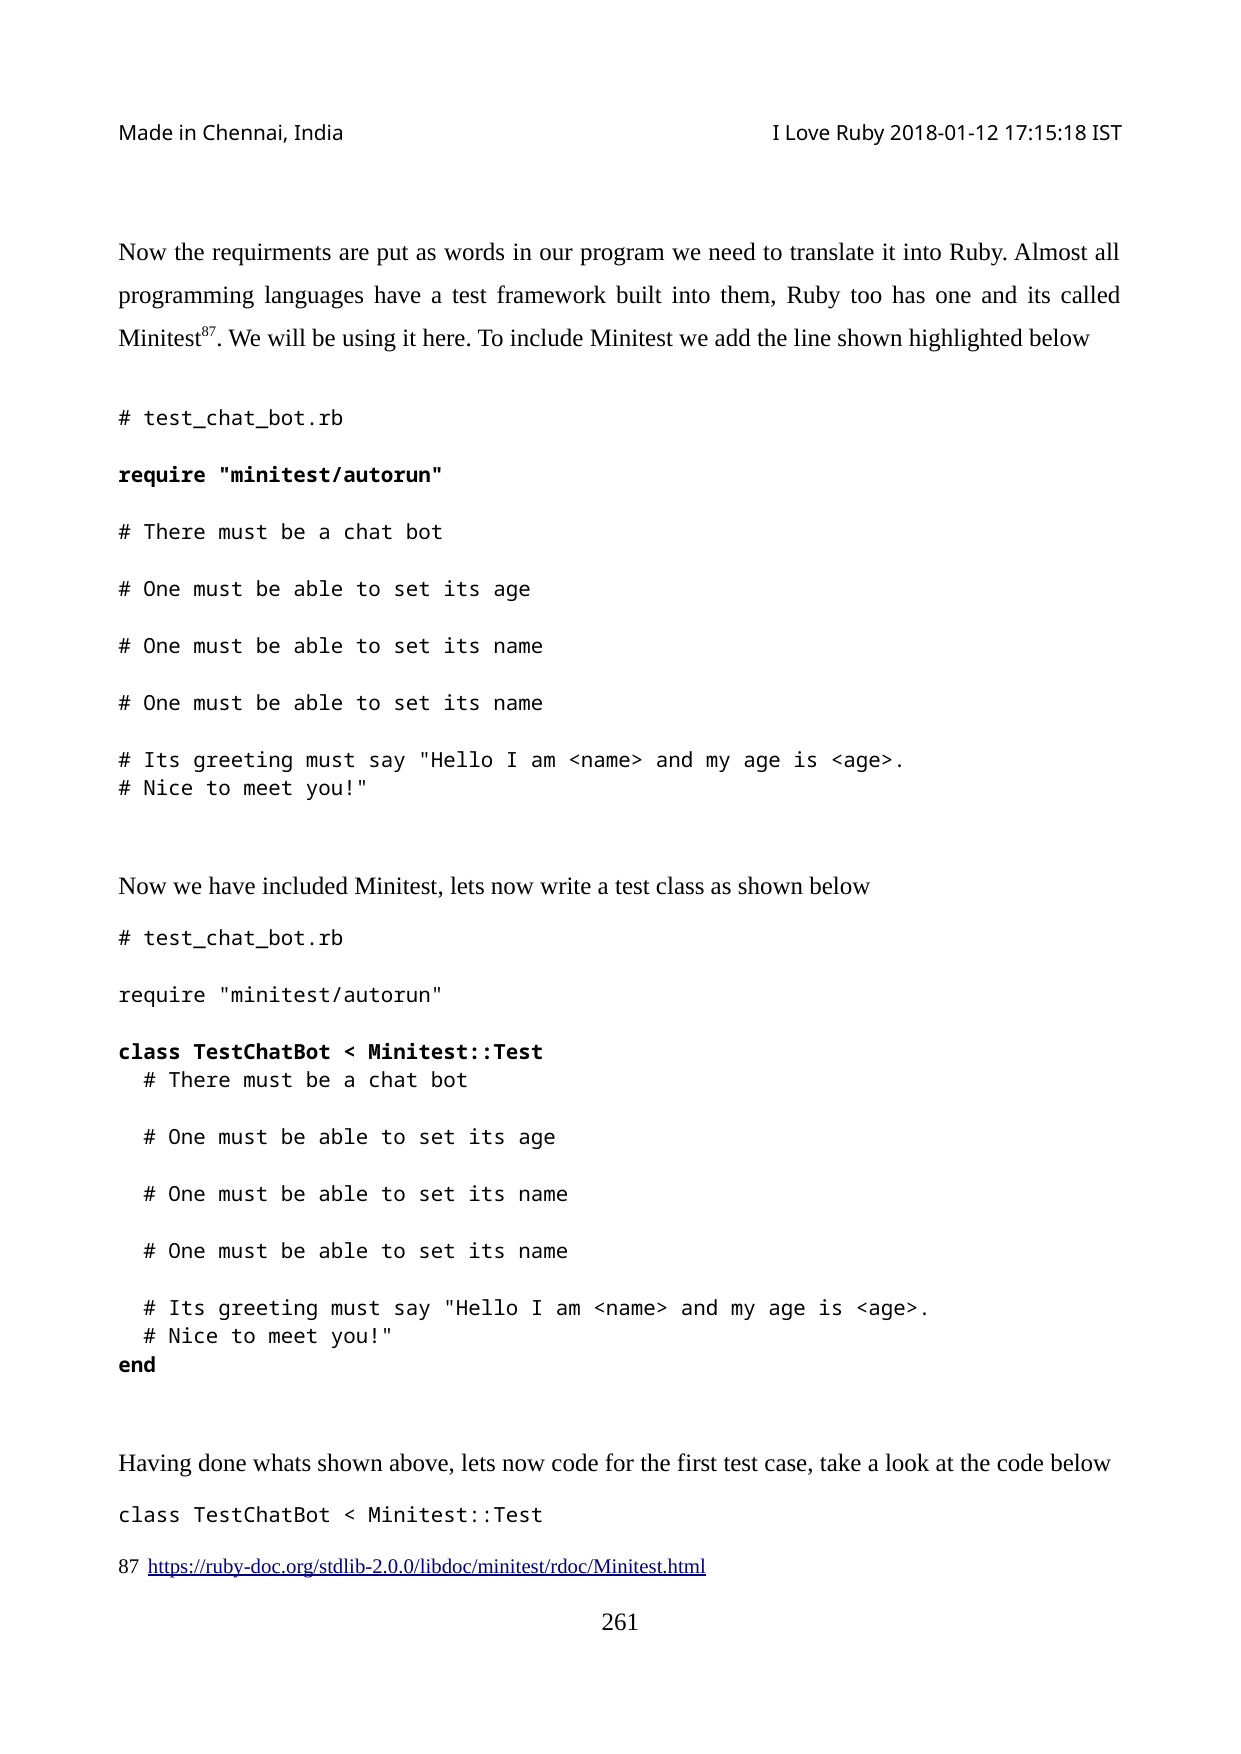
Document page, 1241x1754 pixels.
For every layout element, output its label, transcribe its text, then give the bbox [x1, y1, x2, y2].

text # There must be a chat bot [118, 1066, 1122, 1094]
text # One must be able to set its name [118, 688, 1122, 716]
text # test_chat_bot.rb [118, 403, 1122, 432]
text Now we have included Minitest, lets now write a test class as shown below [118, 871, 1122, 900]
text # There must be a chat bot [118, 517, 1122, 546]
text Having done whats shown above, lets now code for the first test case, take a look at the code below [118, 1448, 1122, 1477]
text # One must be able to set its name [118, 1236, 1122, 1264]
text class TestChatBot < Minitest::Test [118, 1037, 1122, 1066]
text require "minitest/autorun" [118, 460, 1122, 489]
text Now the requirments are put as words in our program we need to translate it into Ruby. Almost all programming languages have a test framework built into them, Ruby too has one and its called Minitest. We will be using it here. To include Minitest we add the line shown highlighted below [118, 237, 1122, 352]
text # One must be able to set its name [118, 631, 1122, 659]
text # Its greeting must say "Hello I am <name> and my age is <age>. [118, 745, 1122, 773]
text # One must be able to set its age [118, 574, 1122, 603]
text # Nice to meet you!" [118, 1321, 1122, 1350]
text # One must be able to set its age [118, 1122, 1122, 1151]
text class TestChatBot < Minitest::Test [118, 1500, 1122, 1528]
text require "minitest/autorun" [118, 980, 1122, 1009]
text # test_chat_bot.rb [118, 923, 1122, 952]
text end [118, 1350, 1122, 1378]
text # Nice to meet you!" [118, 773, 1122, 802]
text # Its greeting must say "Hello I am <name> and my age is <age>. [118, 1293, 1122, 1321]
text # One must be able to set its name [118, 1179, 1122, 1208]
text https://ruby-doc.org/stdlib-2.0.0/libdoc/minitest/rdoc/Minitest.html [118, 1553, 1122, 1578]
